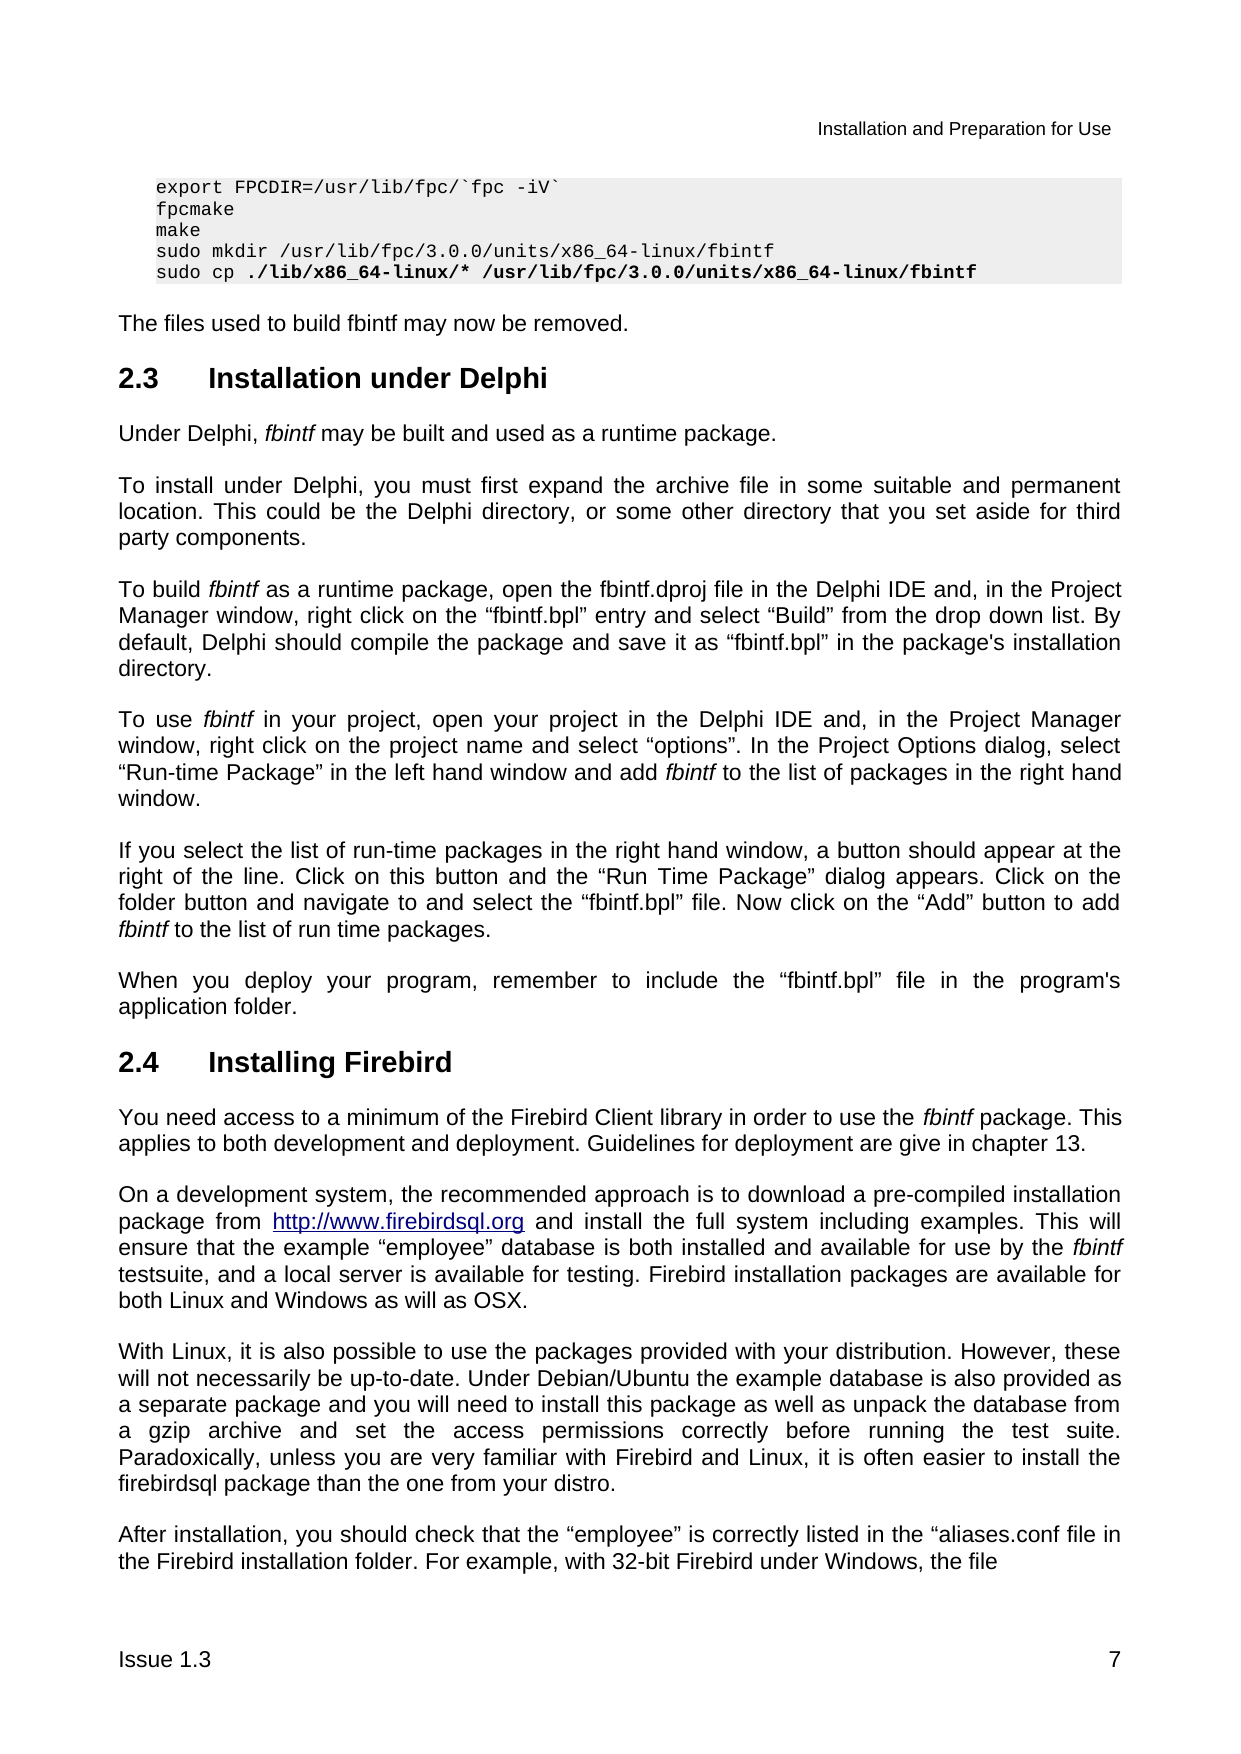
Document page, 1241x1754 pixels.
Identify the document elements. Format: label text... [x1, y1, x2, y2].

text You need access to a minimum of the Firebird Client library in order to use the fbintf package. This applies to both development and deployment. Guidelines for deployment are give in chapter 13. [118, 1104, 1122, 1156]
text On a development system, the recommended approach is to download a pre-compiled installation package from http://www.firebirdsql.org and install the full system including examples. This will ensure that the example “employee” database is both installed and available for use by the fbintf testsuite, and a local server is available for testing. Firebird installation packages are available for both Linux and Windows as will as OSX. [118, 1181, 1122, 1313]
text sudo mkdir /usr/lib/fpc/3.0.0/units/x86_64-linux/fbintf [156, 242, 1122, 263]
subtitle Installation under Delphi [118, 361, 1122, 395]
text Under Delphi, fbintf may be built and used as a runtime package. [118, 420, 1122, 447]
text The files used to build fbintf may now be removed. [118, 310, 1122, 336]
text sudo cp ./lib/x86_64-linux/* /usr/lib/fpc/3.0.0/units/x86_64-linux/fbintf [156, 263, 1122, 284]
text To build fbintf as a runtime package, open the fbintf.dproj file in the Delphi IDE and, in the Project Manager window, right click on the “fbintf.bpl” entry and select “Build” from the drop down list. By default, Delphi should compile the package and save it as “fbintf.bpl” in the package's installation directory. [118, 576, 1122, 681]
text With Linux, it is also possible to use the packages provided with your distribution. However, these will not necessarily be up-to-date. Under Debian/Ubuntu the example database is also provided as a separate package and you will need to install this package as well as unpack the database from a gzip archive and set the access permissions correctly before running the test suite. Paradoxically, unless you are very familiar with Firebird and Linux, it is often easier to install the firebirdsql package than the one from your distro. [118, 1338, 1122, 1496]
text To use fbintf in your project, open your project in the Delphi IDE and, in the Project Manager window, right click on the project name and select “options”. In the Project Options dialog, select “Run-time Package” in the left hand window and add fbintf to the list of packages in the right hand window. [118, 706, 1122, 812]
subtitle Installing Firebird [118, 1045, 1122, 1078]
text export FPCDIR=/usr/lib/fpc/`fpc -iV` [156, 178, 1122, 199]
text When you deploy your program, remember to include the “fbintf.bpl” file in the program's application folder. [118, 967, 1122, 1020]
text fpcmake [156, 199, 1122, 221]
text To install under Delphi, you must first expand the archive file in some suitable and permanent location. This could be the Delphi directory, or some other directory that you set aside for third party components. [118, 472, 1122, 551]
text After installation, you should check that the “employee” is correctly listed in the “aliases.conf file in the Firebird installation folder. For example, with 32-bit Firebird under Windows, the file [118, 1521, 1122, 1574]
text If you select the list of run-time packages in the right hand window, a button should appear at the right of the line. Click on this button and the “Run Time Package” dialog appears. Click on the folder button and navigate to and select the “fbintf.bpl” file. Now click on the “Add” button to add fbintf to the list of run time packages. [118, 837, 1122, 942]
text make [156, 221, 1122, 242]
